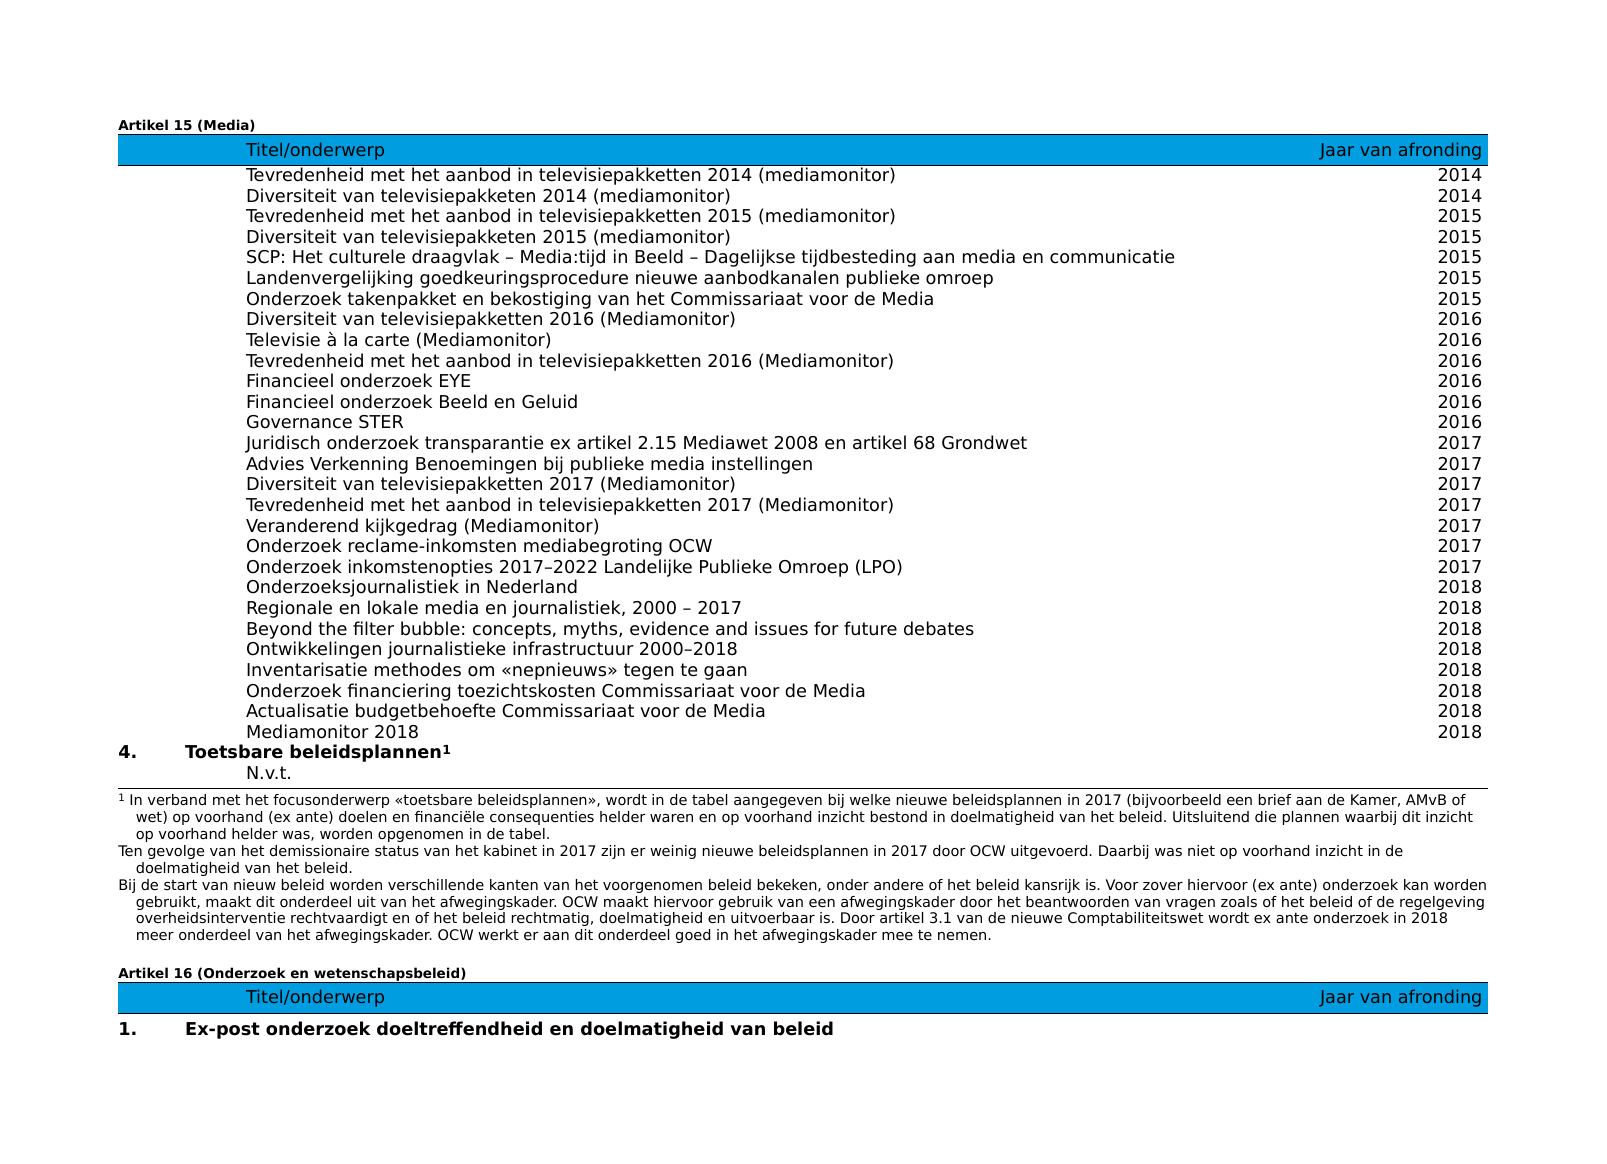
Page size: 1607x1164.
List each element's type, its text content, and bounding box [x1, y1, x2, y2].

table_cell [179, 330, 240, 351]
table_cell 2018 [1269, 722, 1488, 742]
table_cell [179, 722, 240, 742]
table_cell Landenvergelijking goedkeuringsprocedure nieuwe aanbodkanalen publieke omroep [240, 268, 1269, 289]
table_cell [118, 351, 179, 371]
table_cell [118, 186, 179, 206]
table_cell 2015 [1269, 268, 1488, 289]
table_cell 2016 [1269, 413, 1488, 433]
table_cell Ontwikkelingen journalistieke infrastructuur 2000–2018 [240, 639, 1269, 660]
table_cell Onderzoek inkomstenopties 2017–2022 Landelijke Publieke Omroep (LPO) [240, 557, 1269, 577]
table_cell [179, 433, 240, 454]
table_cell [118, 392, 179, 412]
table_cell 2016 [1269, 392, 1488, 412]
table_cell Diversiteit van televisiepakketten 2016 (Mediamonitor) [240, 309, 1269, 330]
table_cell [118, 557, 179, 577]
table_cell 2016 [1269, 371, 1488, 392]
table_cell Jaar van afronding [1269, 135, 1488, 165]
table_cell 2015 [1269, 227, 1488, 247]
table_cell [118, 166, 179, 186]
table_cell [179, 495, 240, 516]
table_cell 2018 [1269, 639, 1488, 660]
table_cell [179, 227, 240, 247]
table_cell 2017 [1269, 474, 1488, 495]
table_cell 2018 [1269, 681, 1488, 701]
table_cell Inventarisatie methodes om «nepnieuws» tegen te gaan [240, 660, 1269, 681]
table_cell [118, 516, 179, 536]
table_cell [179, 309, 240, 330]
table_cell 2015 [1269, 206, 1488, 227]
table_cell 2017 [1269, 454, 1488, 474]
table_cell [118, 639, 179, 660]
table_cell [118, 248, 179, 268]
table_cell 2014 [1269, 186, 1488, 206]
table_cell Onderzoek takenpakket en bekostiging van het Commissariaat voor de Media [240, 289, 1269, 309]
table_cell 2014 [1269, 166, 1488, 186]
table_cell Diversiteit van televisiepakketten 2017 (Mediamonitor) [240, 474, 1269, 495]
table_cell [179, 474, 240, 495]
table_cell [179, 166, 240, 186]
table_cell [118, 578, 179, 598]
table_cell 2015 [1269, 289, 1488, 309]
table_cell Onderzoek reclame-inkomsten mediabegroting OCW [240, 536, 1269, 557]
table_cell 2018 [1269, 578, 1488, 598]
table_cell [118, 289, 179, 309]
table_cell Governance STER [240, 413, 1269, 433]
table_cell 2017 [1269, 557, 1488, 577]
table_cell [179, 660, 240, 681]
table_cell 2016 [1269, 351, 1488, 371]
table_cell Financieel onderzoek Beeld en Geluid [240, 392, 1269, 412]
table_cell [118, 330, 179, 351]
table_cell [118, 206, 179, 227]
table_cell 2018 [1269, 660, 1488, 681]
table_cell 2016 [1269, 309, 1488, 330]
table_cell SCP: Het culturele draagvlak – Media:tijd in Beeld – Dagelijkse tijdbesteding aan media en communicatie [240, 248, 1269, 268]
table_cell 2017 [1269, 433, 1488, 454]
table_cell [118, 763, 179, 788]
table_cell Onderzoek financiering toezichtskosten Commissariaat voor de Media [240, 681, 1269, 701]
table_cell Tevredenheid met het aanbod in televisiepakketten 2017 (Mediamonitor) [240, 495, 1269, 516]
table_cell [118, 598, 179, 619]
table_cell Tevredenheid met het aanbod in televisiepakketten 2016 (Mediamonitor) [240, 351, 1269, 371]
table_cell [118, 660, 179, 681]
table_cell Financieel onderzoek EYE [240, 371, 1269, 392]
table_cell Juridisch onderzoek transparantie ex artikel 2.15 Mediawet 2008 en artikel 68 Grondwet [240, 433, 1269, 454]
table_cell [179, 983, 240, 1013]
table_cell [118, 983, 179, 1013]
table_cell [179, 619, 240, 639]
table_cell [179, 701, 240, 722]
table_cell [118, 413, 179, 433]
table_cell [179, 413, 240, 433]
table_cell Diversiteit van televisiepakketen 2015 (mediamonitor) [240, 227, 1269, 247]
table_cell Tevredenheid met het aanbod in televisiepakketten 2015 (mediamonitor) [240, 206, 1269, 227]
table_cell Jaar van afronding [1269, 983, 1488, 1013]
table_cell [179, 289, 240, 309]
table_cell 2017 [1269, 495, 1488, 516]
table_cell [179, 248, 240, 268]
table_cell 2016 [1269, 330, 1488, 351]
table_cell Televisie à la carte (Mediamonitor) [240, 330, 1269, 351]
table_cell [118, 495, 179, 516]
table_cell Regionale en lokale media en journalistiek, 2000 – 2017 [240, 598, 1269, 619]
table_cell [179, 516, 240, 536]
table_cell [179, 268, 240, 289]
table_cell [179, 763, 240, 788]
table_cell [179, 557, 240, 577]
table_cell [179, 681, 240, 701]
table_cell [179, 351, 240, 371]
table_cell 2017 [1269, 516, 1488, 536]
table_cell 1 In verband met het focusonderwerp «toetsbare beleidsplannen», wordt in de tabel aangegeven bij welke nieuwe beleidsplannen in 2017 (bijvoorbeeld een brief aan de Kamer, AMvB of wet) op voorhand (ex ante) doelen en financiële consequenties helder waren en op voorhand inzicht bestond in doelmatigheid van het beleid. Uitsluitend die plannen waarbij dit inzicht op voorhand helder was, worden opgenomen in de tabel. Ten gevolge van het demissionaire status van het kabinet in 2017 zijn er weinig nieuwe beleidsplannen in 2017 door OCW uitgevoerd. Daarbij was niet op voorhand inzicht in de doelmatigheid van het beleid. Bij de start van nieuw beleid worden verschillende kanten van het voorgenomen beleid bekeken, onder andere of het beleid kansrijk is. Voor zover hiervoor (ex ante) onderzoek kan worden gebruikt, maakt dit onderdeel uit van het afwegingskader. OCW maakt hiervoor gebruik van een afwegingskader door het beantwoorden van vragen zoals of het beleid of de regelgeving overheidsinterventie rechtvaardigt en of het beleid rechtmatig, doelmatigheid en uitvoerbaar is. Door artikel 3.1 van de nieuwe Comptabiliteitswet wordt ex ante onderzoek in 2018 meer onderdeel van het afwegingskader. OCW werkt er aan dit onderdeel goed in het afwegingskader mee te nemen. [118, 789, 1488, 944]
table_cell N.v.t. [240, 763, 1269, 788]
table_cell [118, 681, 179, 701]
table_cell Toetsbare beleidsplannen1 [179, 743, 1488, 763]
table_cell [179, 186, 240, 206]
table_cell [179, 206, 240, 227]
table_cell 2017 [1269, 536, 1488, 557]
table_cell Onderzoeksjournalistiek in Nederland [240, 578, 1269, 598]
table_cell [179, 371, 240, 392]
table_cell Titel/onderwerp [240, 135, 1269, 165]
table_cell Diversiteit van televisiepakketen 2014 (mediamonitor) [240, 186, 1269, 206]
table_cell [118, 619, 179, 639]
table_cell [118, 722, 179, 742]
table_cell [118, 474, 179, 495]
table_cell [118, 454, 179, 474]
table_cell Mediamonitor 2018 [240, 722, 1269, 742]
table_cell [118, 227, 179, 247]
table_cell Advies Verkenning Benoemingen bij publieke media instellingen [240, 454, 1269, 474]
table_cell Ex-post onderzoek doeltreffendheid en doelmatigheid van beleid [179, 1014, 1269, 1039]
table_cell 4. [118, 743, 179, 763]
table_cell [1269, 1014, 1488, 1039]
table_cell Titel/onderwerp [240, 983, 1269, 1013]
table_header Artikel 16 (Onderzoek en wetenschapsbeleid) [118, 966, 1488, 982]
table_cell [118, 135, 179, 165]
table_cell [118, 268, 179, 289]
table_cell [118, 433, 179, 454]
table_cell Tevredenheid met het aanbod in televisiepakketten 2014 (mediamonitor) [240, 166, 1269, 186]
table_cell Beyond the filter bubble: concepts, myths, evidence and issues for future debates [240, 619, 1269, 639]
table_cell [179, 392, 240, 412]
table_cell 2015 [1269, 248, 1488, 268]
table_cell [1269, 763, 1488, 788]
table_cell [118, 309, 179, 330]
table_cell [179, 598, 240, 619]
table_cell [179, 578, 240, 598]
table_cell 2018 [1269, 619, 1488, 639]
table_cell Actualisatie budgetbehoefte Commissariaat voor de Media [240, 701, 1269, 722]
table_cell [118, 701, 179, 722]
table_cell [179, 454, 240, 474]
table_cell [118, 536, 179, 557]
table_cell 1. [118, 1014, 179, 1039]
table_cell [179, 135, 240, 165]
table_cell 2018 [1269, 598, 1488, 619]
table_cell 2018 [1269, 701, 1488, 722]
table_cell Veranderend kijkgedrag (Mediamonitor) [240, 516, 1269, 536]
table_header Artikel 15 (Media) [118, 118, 1488, 134]
table_cell [179, 536, 240, 557]
table_cell [118, 371, 179, 392]
table_cell [179, 639, 240, 660]
